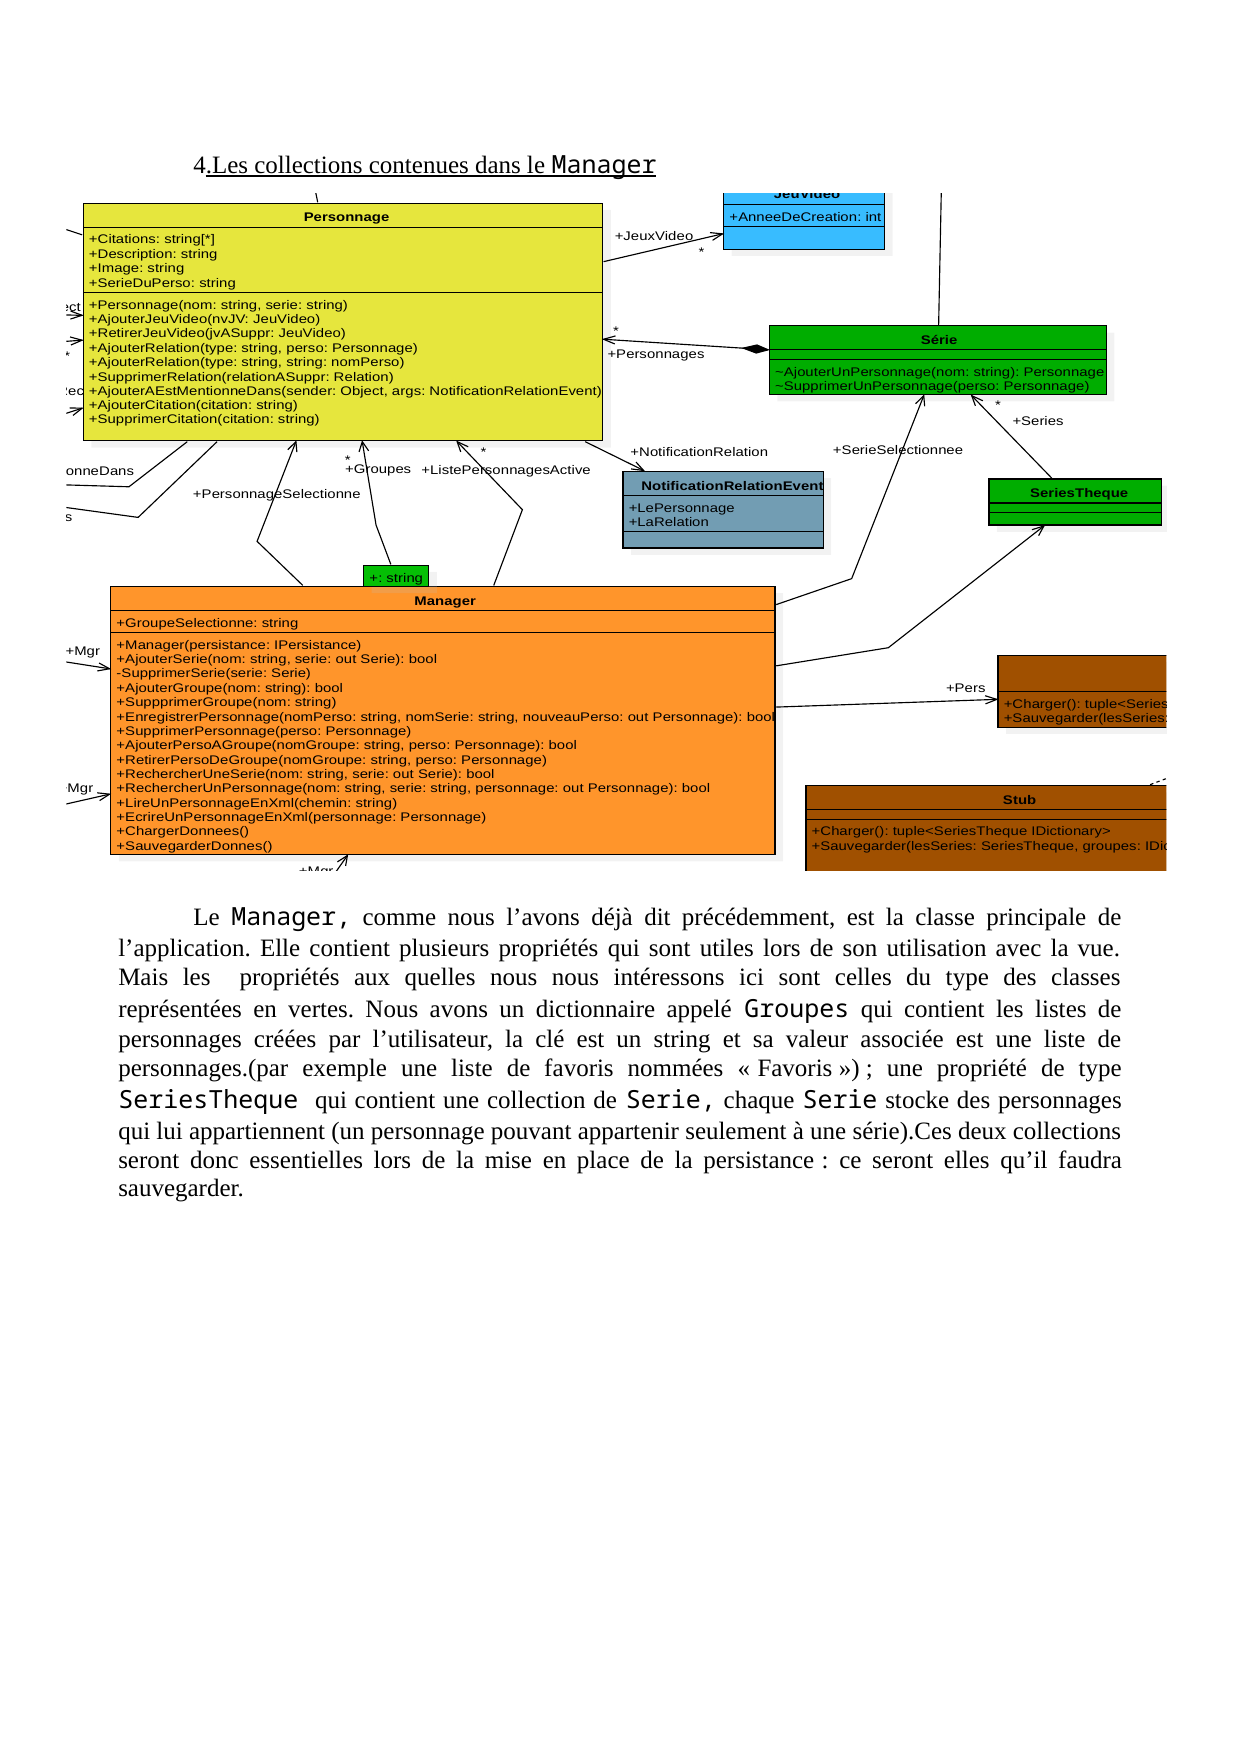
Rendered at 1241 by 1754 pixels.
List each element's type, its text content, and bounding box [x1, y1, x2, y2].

text Le Manager, comme nous l’avons déjà dit précédemment, est la classe principale de l’application. Elle contient plusieurs propriétés qui sont utiles lors de son utilisation avec la vue. Mais les propriétés aux quelles nous nous intéressons ici sont celles du type des classes représentées en vertes. Nous avons un dictionnaire appelé Groupes qui contient les listes de personnages créées par l’utilisateur, la clé est un string et sa valeur associée est une liste de personnages.(par exemple une liste de favoris nommées « Favoris ») ; une propriété de type SeriesTheque qui contient une collection de Serie, chaque Serie stocke des personnages qui lui appartiennent (un personnage pouvant appartenir seulement à une série).Ces deux collections seront donc essentielles lors de la mise en place de la persistance : ce seront elles qu’il faudra sauvegarder. [118, 899, 1122, 1202]
text 4.Les collections contenues dans le Manager [118, 147, 1122, 181]
